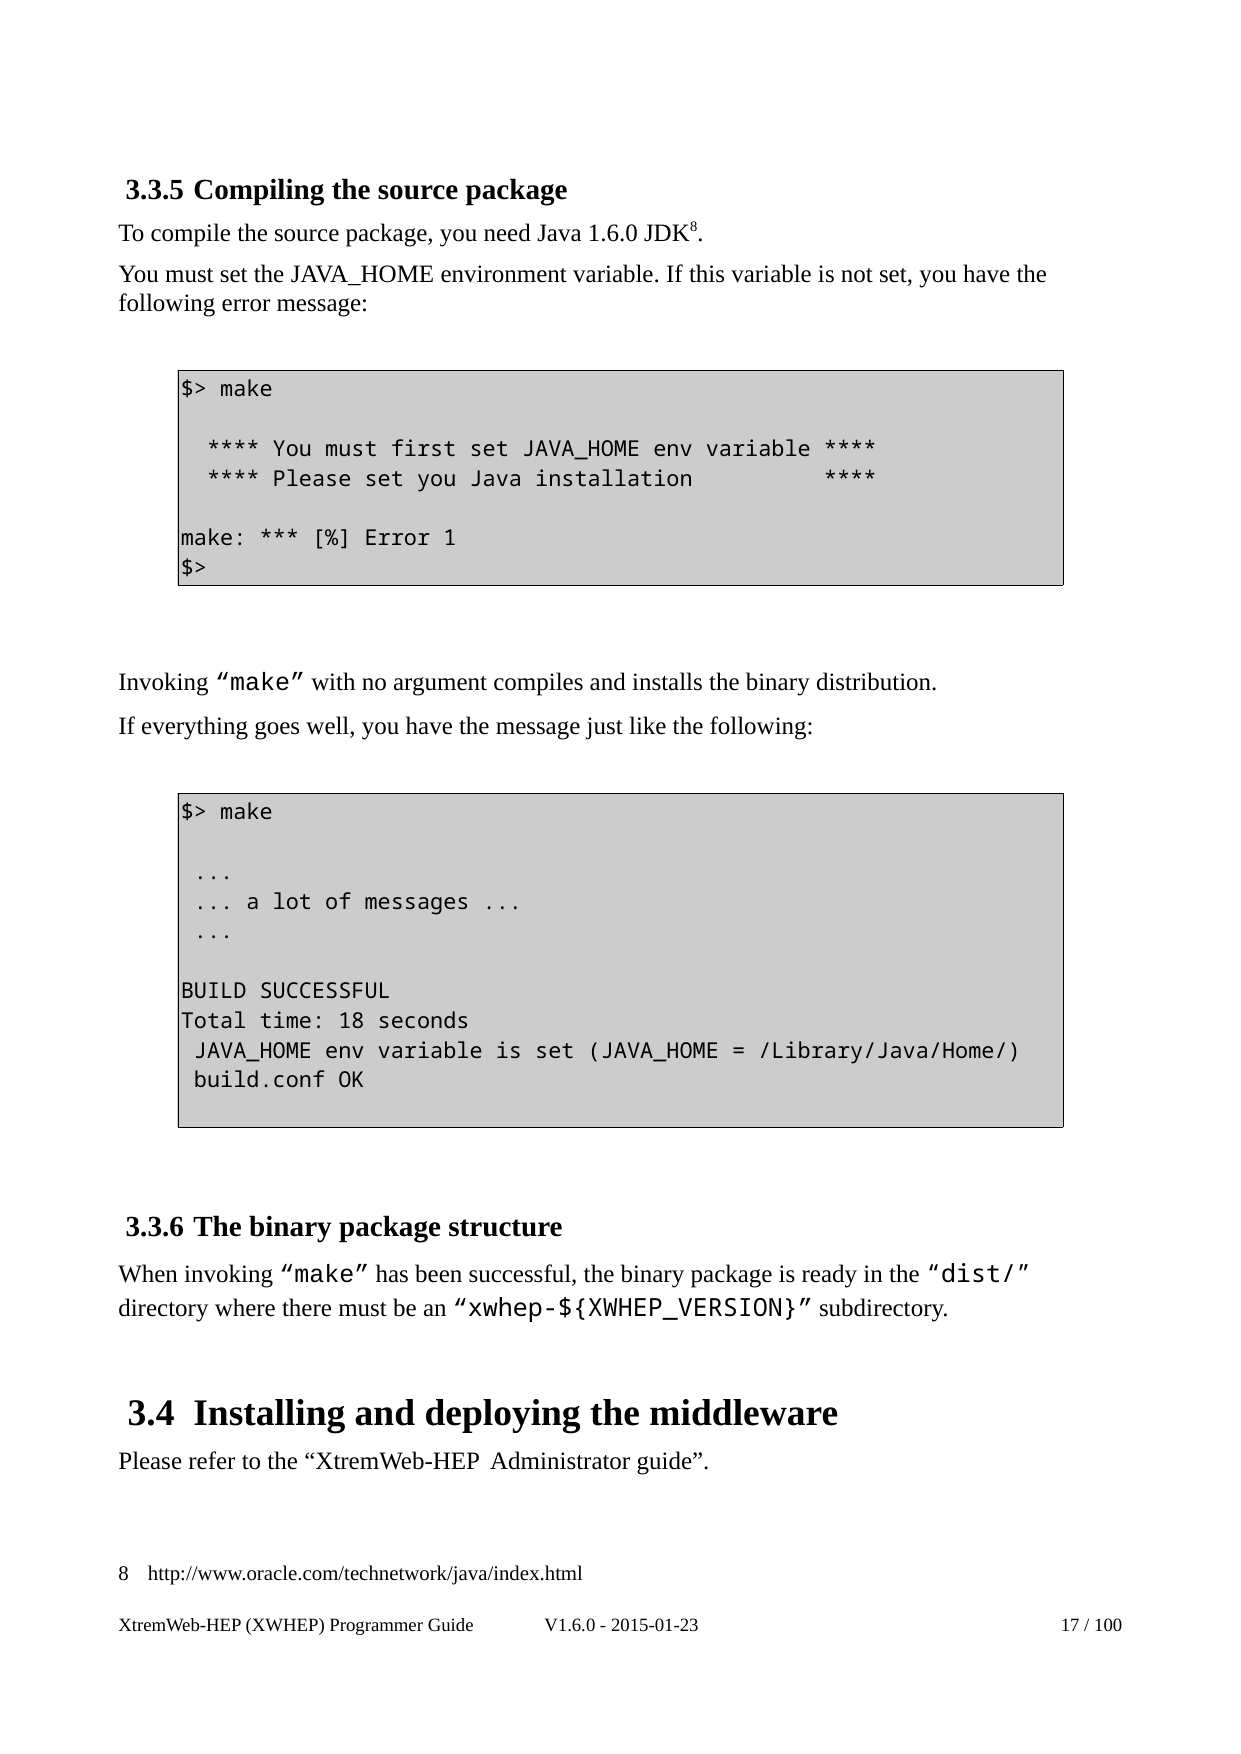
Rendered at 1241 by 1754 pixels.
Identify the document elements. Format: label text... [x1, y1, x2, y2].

text $> make [179, 371, 1063, 400]
text Please refer to the “XtremWeb-HEP Administrator guide”. [118, 1446, 1122, 1475]
text To compile the source package, you need Java 1.6.0 JDK. [118, 218, 1122, 247]
text make: *** [%] Error 1 [179, 519, 1063, 549]
text If everything goes well, you have the message just like the following: [118, 711, 1122, 739]
text Total time: 18 seconds [179, 1002, 1063, 1032]
text BUILD SUCCESSFUL [179, 972, 1063, 1002]
text ... [179, 853, 1063, 883]
text **** Please set you Java installation **** [179, 460, 1063, 489]
subtitle Compiling the source package [118, 172, 1122, 205]
text http://www.oracle.com/technetwork/java/index.html [118, 1561, 1122, 1585]
text ... a lot of messages ... [179, 883, 1063, 912]
subtitle The binary package structure [118, 1209, 1122, 1243]
text You must set the JAVA_HOME environment variable. If this variable is not set, you have the following error message: [118, 259, 1122, 317]
text $> make [179, 794, 1063, 823]
subtitle Installing and deploying the middleware [118, 1390, 1122, 1433]
text build.conf OK [179, 1061, 1063, 1091]
text ... [179, 912, 1063, 942]
text $> [179, 549, 1063, 585]
text **** You must first set JAVA_HOME env variable **** [179, 430, 1063, 460]
text JAVA_HOME env variable is set (JAVA_HOME = /Library/Java/Home/) [179, 1032, 1063, 1061]
text When invoking “make” has been successful, the binary package is ready in the “dist/” directory where there must be an “xwhep-${XWHEP_VERSION}” subdirectory. [118, 1256, 1122, 1324]
text Invoking “make” with no argument compiles and installs the binary distribution. [118, 667, 1122, 698]
